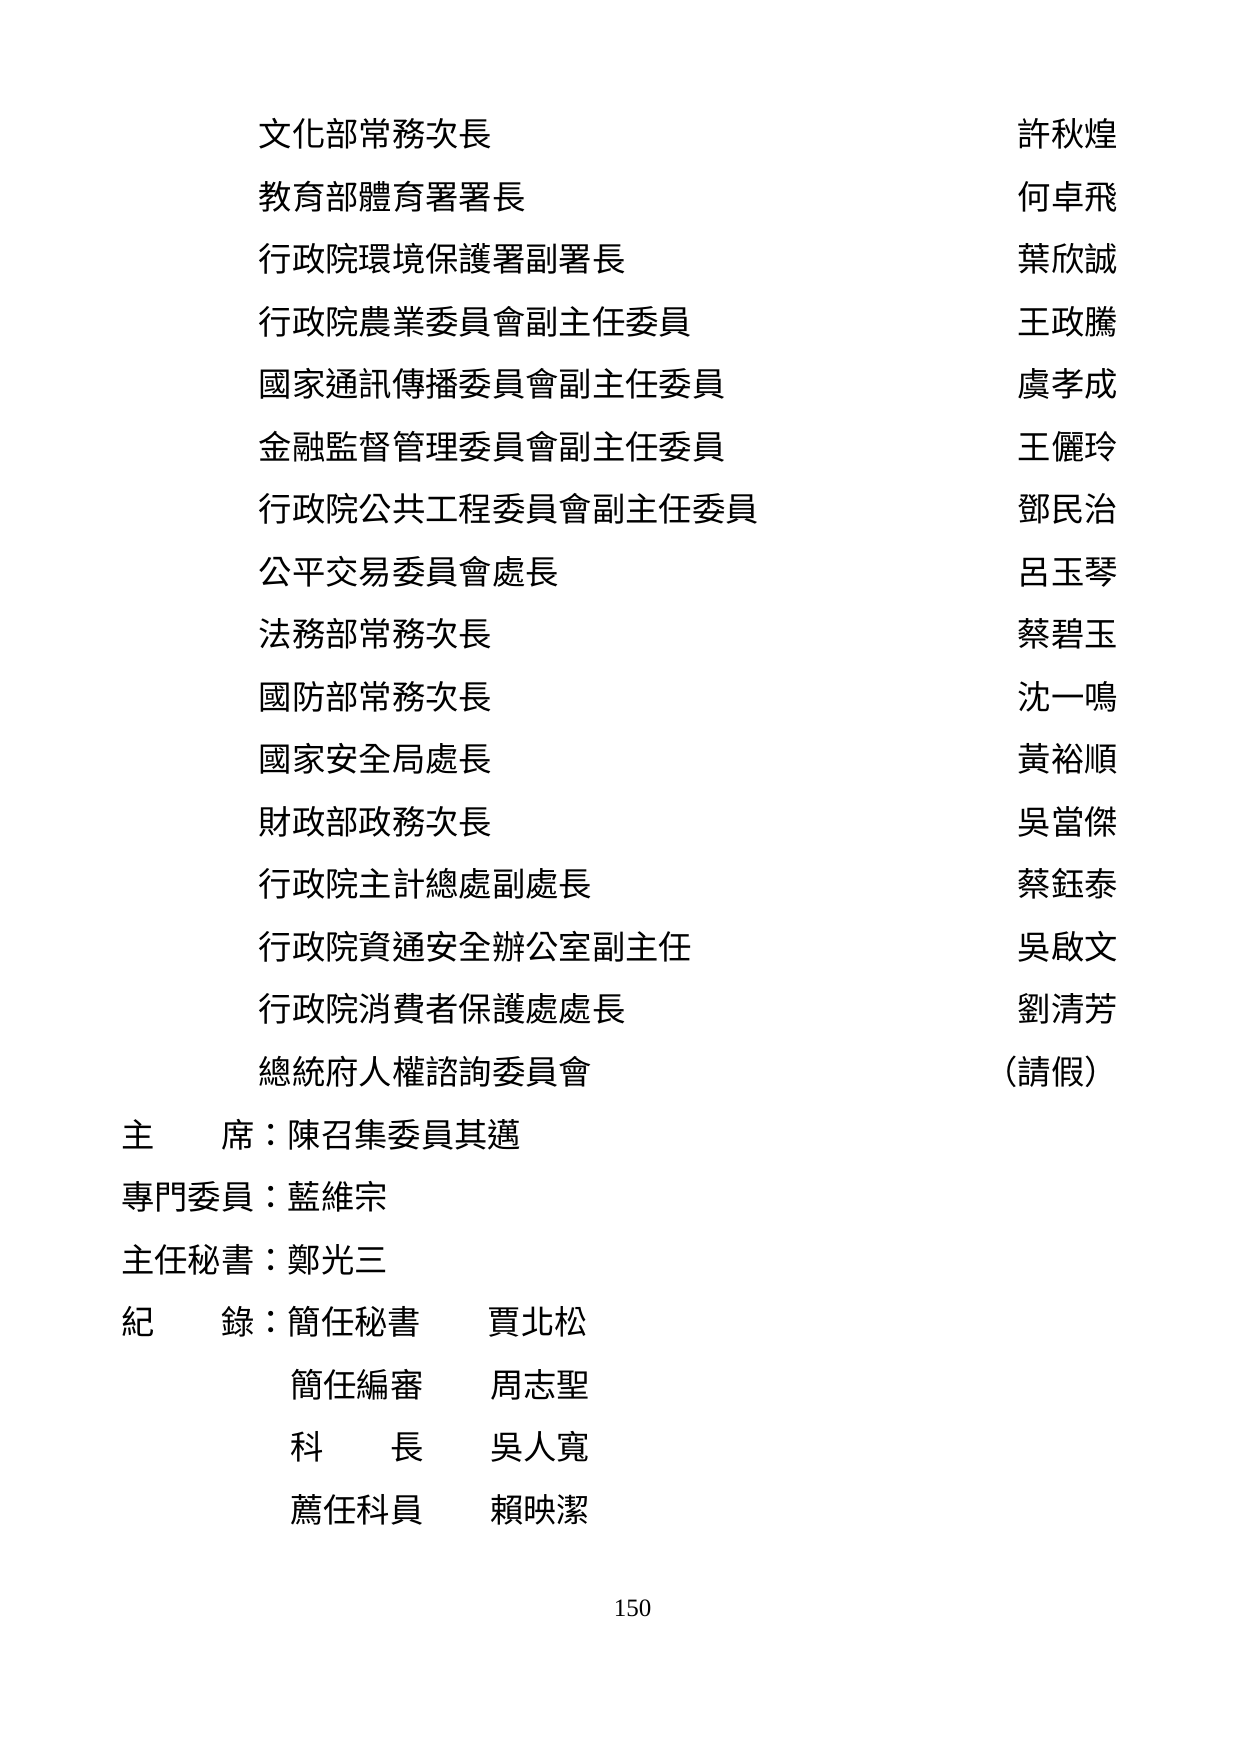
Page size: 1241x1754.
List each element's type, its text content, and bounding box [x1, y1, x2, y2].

text 行政院公共工程委員會副主任委員 鄧民治 [258, 466, 1118, 528]
text 主任秘書：鄭光三 [121, 1216, 1240, 1278]
text 行政院環境保護署副署長 葉欣誠 [258, 216, 1118, 278]
text 簡任編審 周志聖 [272, 1341, 1240, 1403]
text 薦任科員 賴映潔 [272, 1466, 1240, 1528]
text 專門委員：藍維宗 [121, 1153, 1240, 1216]
text 法務部常務次長 蔡碧玉 [258, 591, 1118, 653]
text 行政院資通安全辦公室副主任 吳啟文 [258, 903, 1118, 966]
text 教育部體育署署長 何卓飛 [258, 153, 1118, 216]
text 文化部常務次長 許秋煌 [258, 91, 1118, 153]
text 財政部政務次長 吳當傑 [258, 778, 1118, 841]
text 國家通訊傳播委員會副主任委員 虞孝成 [258, 341, 1118, 403]
text 金融監督管理委員會副主任委員 王儷玲 [258, 403, 1118, 466]
text 紀 錄：簡任秘書 賈北松 [121, 1278, 1240, 1341]
text 行政院主計總處副處長 蔡鈺泰 [258, 841, 1118, 903]
text 總統府人權諮詢委員會 （請假） [258, 1028, 1118, 1091]
text 公平交易委員會處長 呂玉琴 [258, 528, 1118, 591]
text 主 席：陳召集委員其邁 [121, 1091, 1240, 1153]
text 行政院消費者保護處處長 劉清芳 [258, 966, 1118, 1028]
text 行政院農業委員會副主任委員 王政騰 [258, 278, 1118, 341]
text 國防部常務次長 沈一鳴 [258, 653, 1118, 716]
text 國家安全局處長 黃裕順 [258, 716, 1118, 778]
text 科 長 吳人寬 [272, 1403, 1240, 1466]
